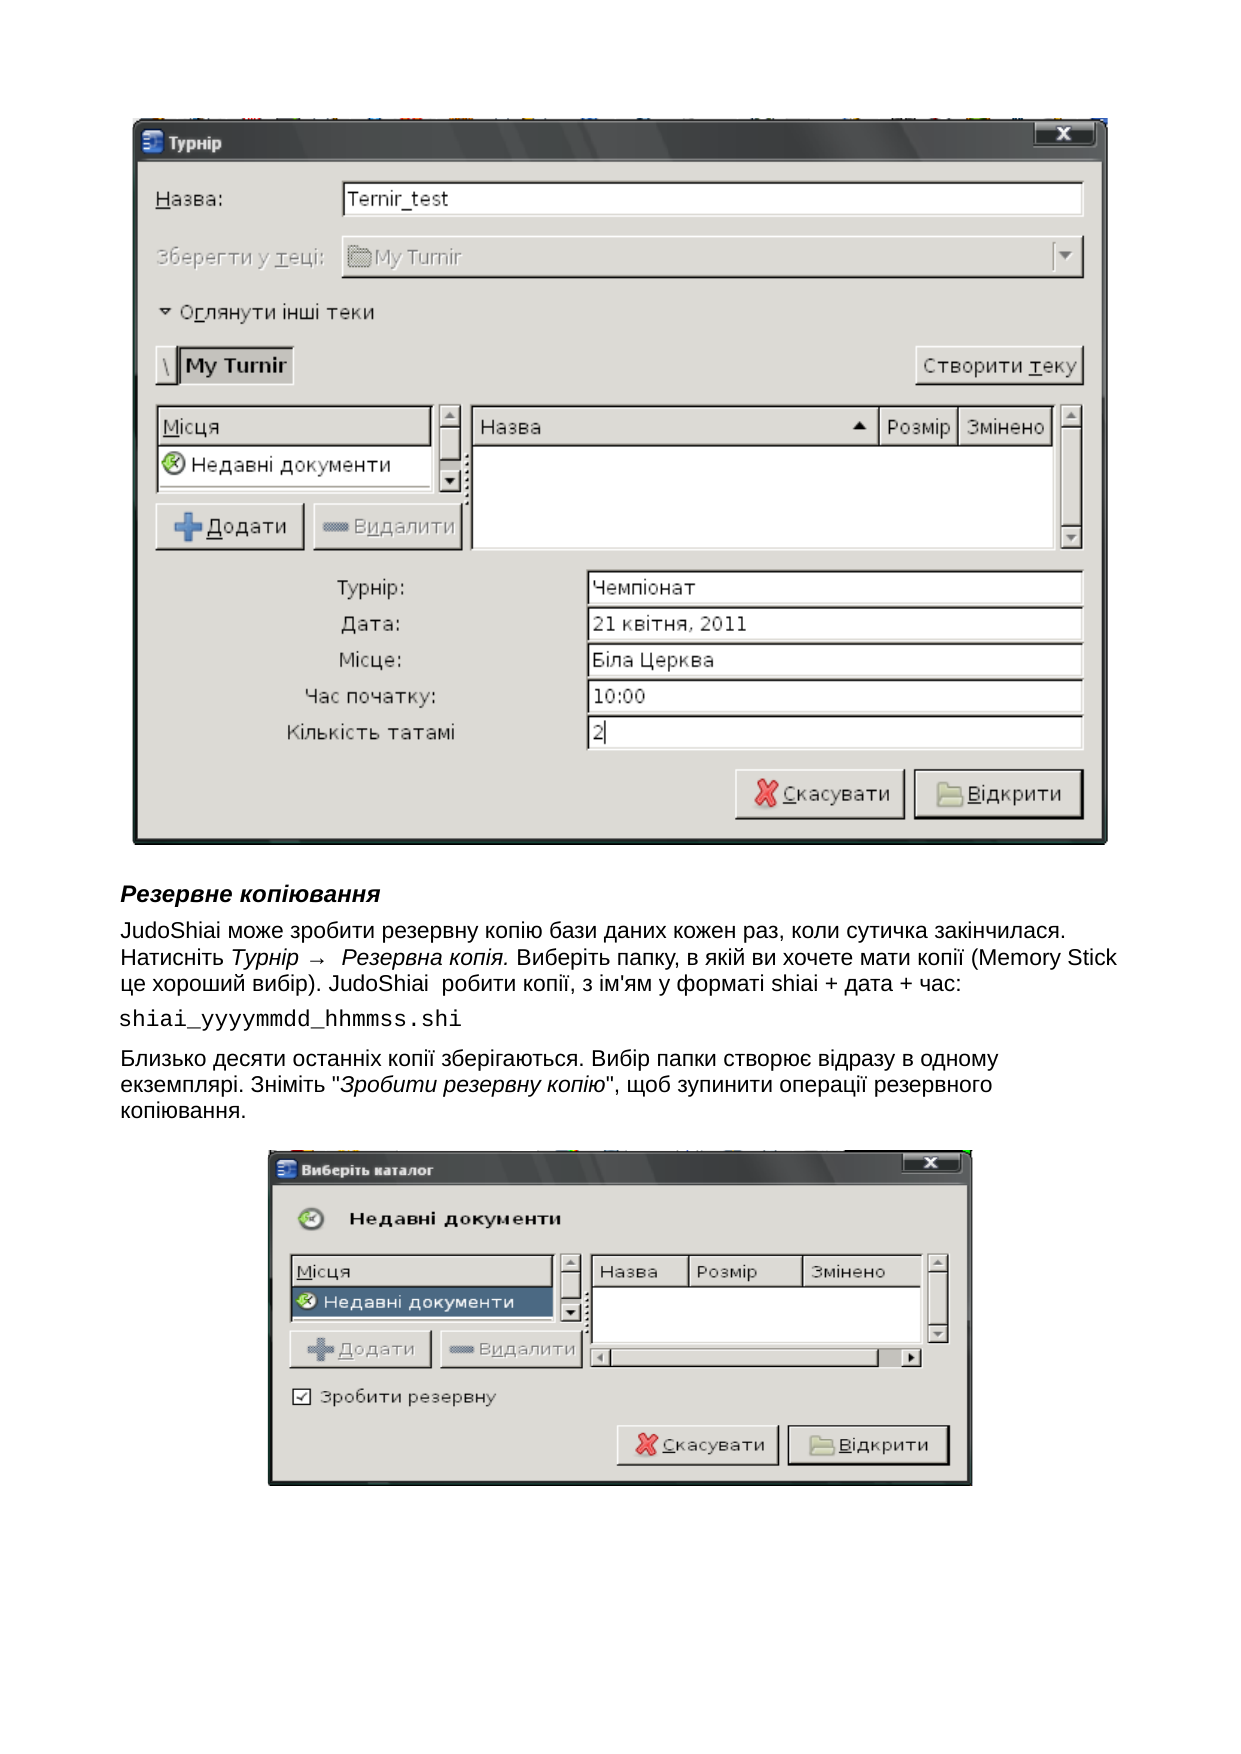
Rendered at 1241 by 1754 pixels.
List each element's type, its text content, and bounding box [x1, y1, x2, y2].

text shiai_yyyymmdd_hhmmss.shi [118, 1007, 1122, 1033]
picture [132, 118, 1108, 845]
text Близько десяти останніх копії зберігаються. Вибір папки створює відразу в одному екземплярі. Зніміть "Зробити резервну копію", щоб зупинити операції резервного копіювання. [120, 1046, 1093, 1124]
picture [267, 1150, 973, 1486]
subtitle Резервне копіювання [120, 883, 1122, 907]
text JudoShiai може зробити резервну копію бази даних кожен раз, коли сутичка закінчилася. Натисніть Турнір → Резервна копія. Виберіть папку, в якій ви хочете мати копії (Memory Stick це хороший вибір). JudoShiai робити копії, з ім'ям у форматі shiai + дата + час: [120, 917, 1123, 997]
